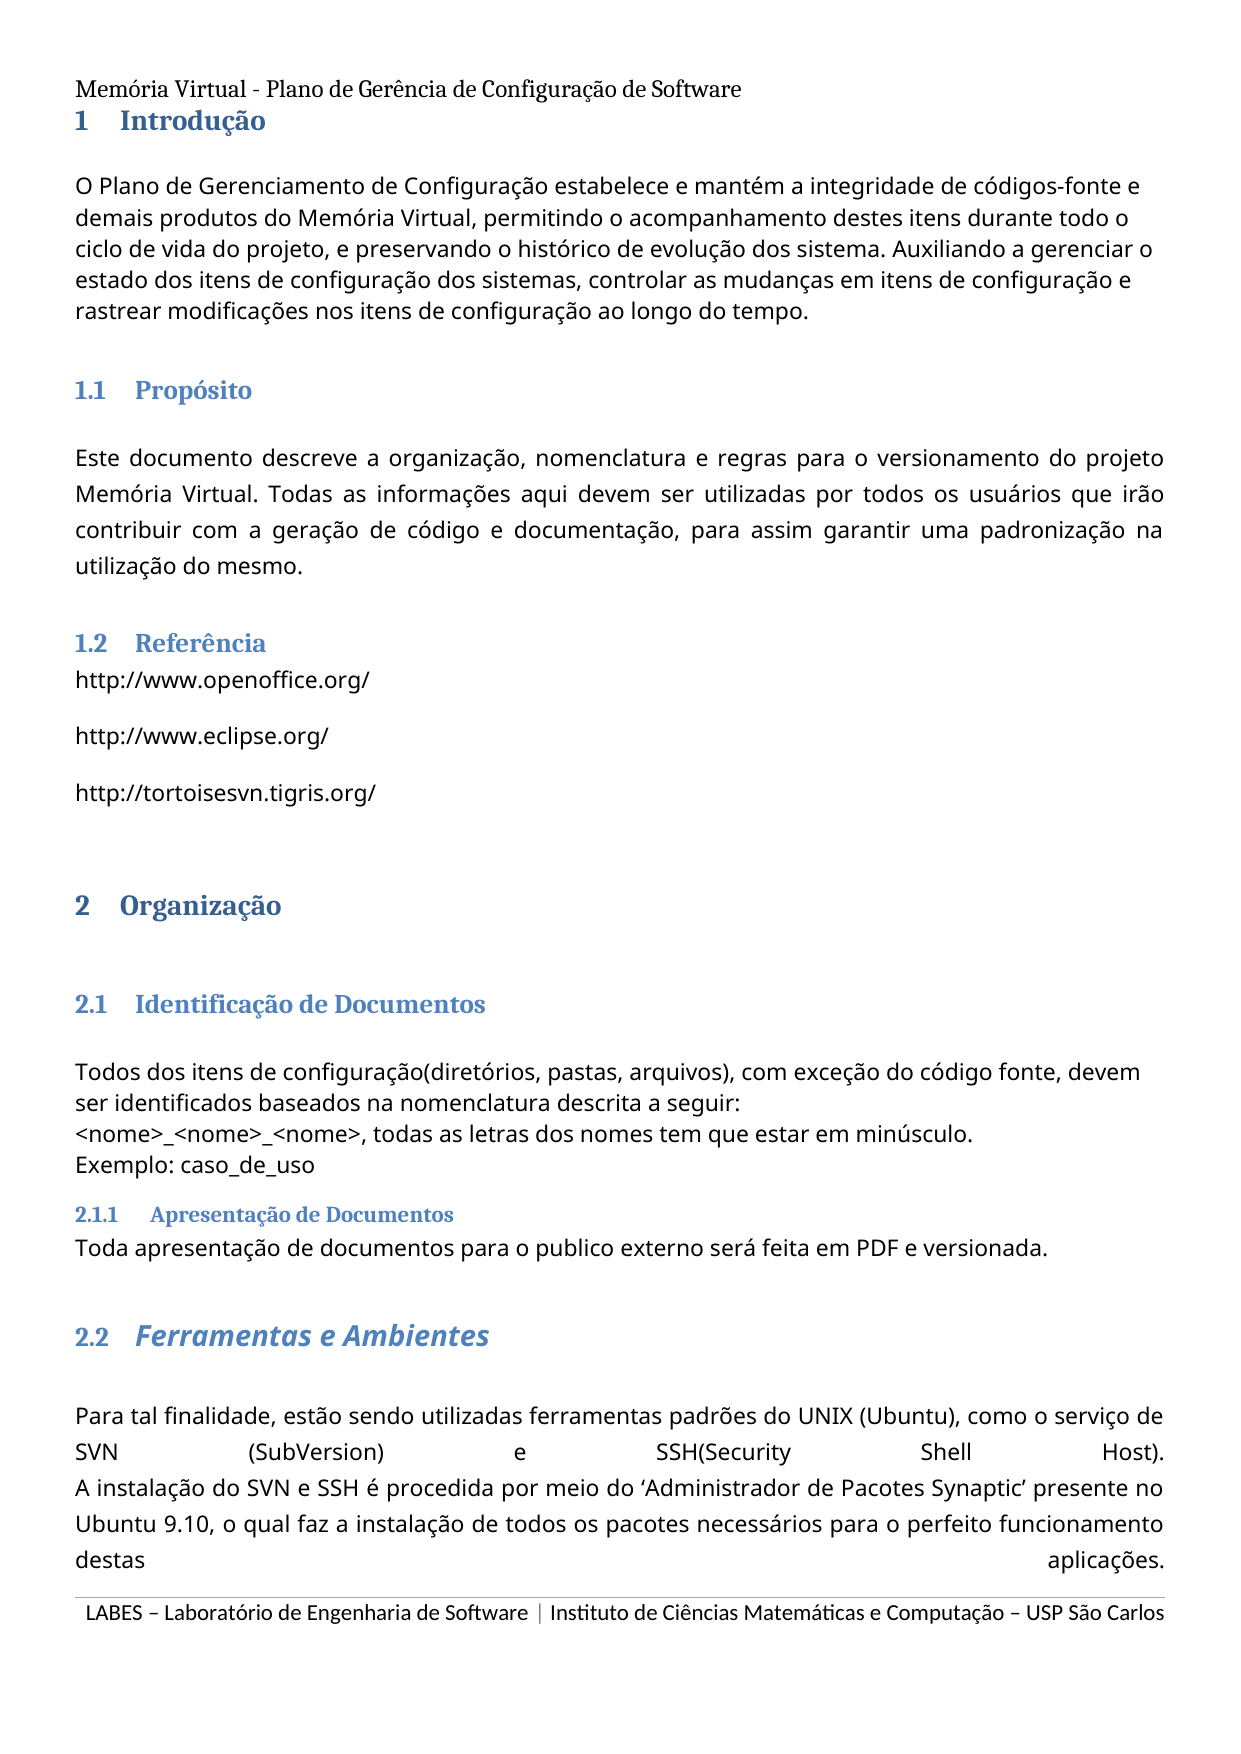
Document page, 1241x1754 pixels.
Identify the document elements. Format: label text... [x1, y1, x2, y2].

text Exemplo: caso_de_uso [75, 1149, 1165, 1181]
text <nome>_<nome>_<nome>, todas as letras dos nomes tem que estar em minúsculo. [75, 1118, 1165, 1149]
text http://www.openoffice.org/ [75, 663, 1165, 695]
text O Plano de Gerenciamento de Configuração estabelece e mantém a integridade de códigos-fonte e demais produtos do Memória Virtual, permitindo o acompanhamento destes itens durante todo o ciclo de vida do projeto, e preservando o histórico de evolução dos sistema. Auxiliando a gerenciar o estado dos itens de configuração dos sistemas, controlar as mudanças em itens de configuração e rastrear modificações nos itens de configuração ao longo do tempo. [75, 170, 1165, 327]
subtitle Ferramentas e Ambientes [75, 1315, 1165, 1355]
text http://www.eclipse.org/ [75, 720, 1165, 752]
text http://tortoisesvn.tigris.org/ [75, 777, 1165, 808]
subtitle Organização [75, 889, 1165, 923]
subtitle Introdução [75, 104, 1165, 137]
subtitle Referência [75, 628, 1165, 659]
text Todos dos itens de configuração(diretórios, pastas, arquivos), com exceção do código fonte, devem ser identificados baseados na nomenclatura descrita a seguir: [75, 1056, 1165, 1118]
text Toda apresentação de documentos para o publico externo será feita em PDF e versionada. [75, 1232, 1165, 1263]
text Este documento descreve a organização, nomenclatura e regras para o versionamento do projeto Memória Virtual. Todas as informações aqui devem ser utilizadas por todos os usuários que irão contribuir com a geração de código e documentação, para assim garantir uma padronização na utilização do mesmo. [75, 442, 1165, 581]
text Para tal finalidade, estão sendo utilizadas ferramentas padrões do UNIX (Ubuntu), como o serviço de SVN (SubVersion) e SSH(Security Shell Host). A instalação do SVN e SSH é procedida por meio do ‘Administrador de Pacotes Synaptic’ presente no Ubuntu 9.10, o qual faz a instalação de todos os pacotes necessários para o perfeito funcionamento destas aplicações. [75, 1400, 1165, 1575]
subtitle Propósito [75, 375, 1165, 407]
subtitle Apresentação de Documentos [75, 1201, 1165, 1228]
subtitle Identificação de Documentos [75, 989, 1165, 1020]
